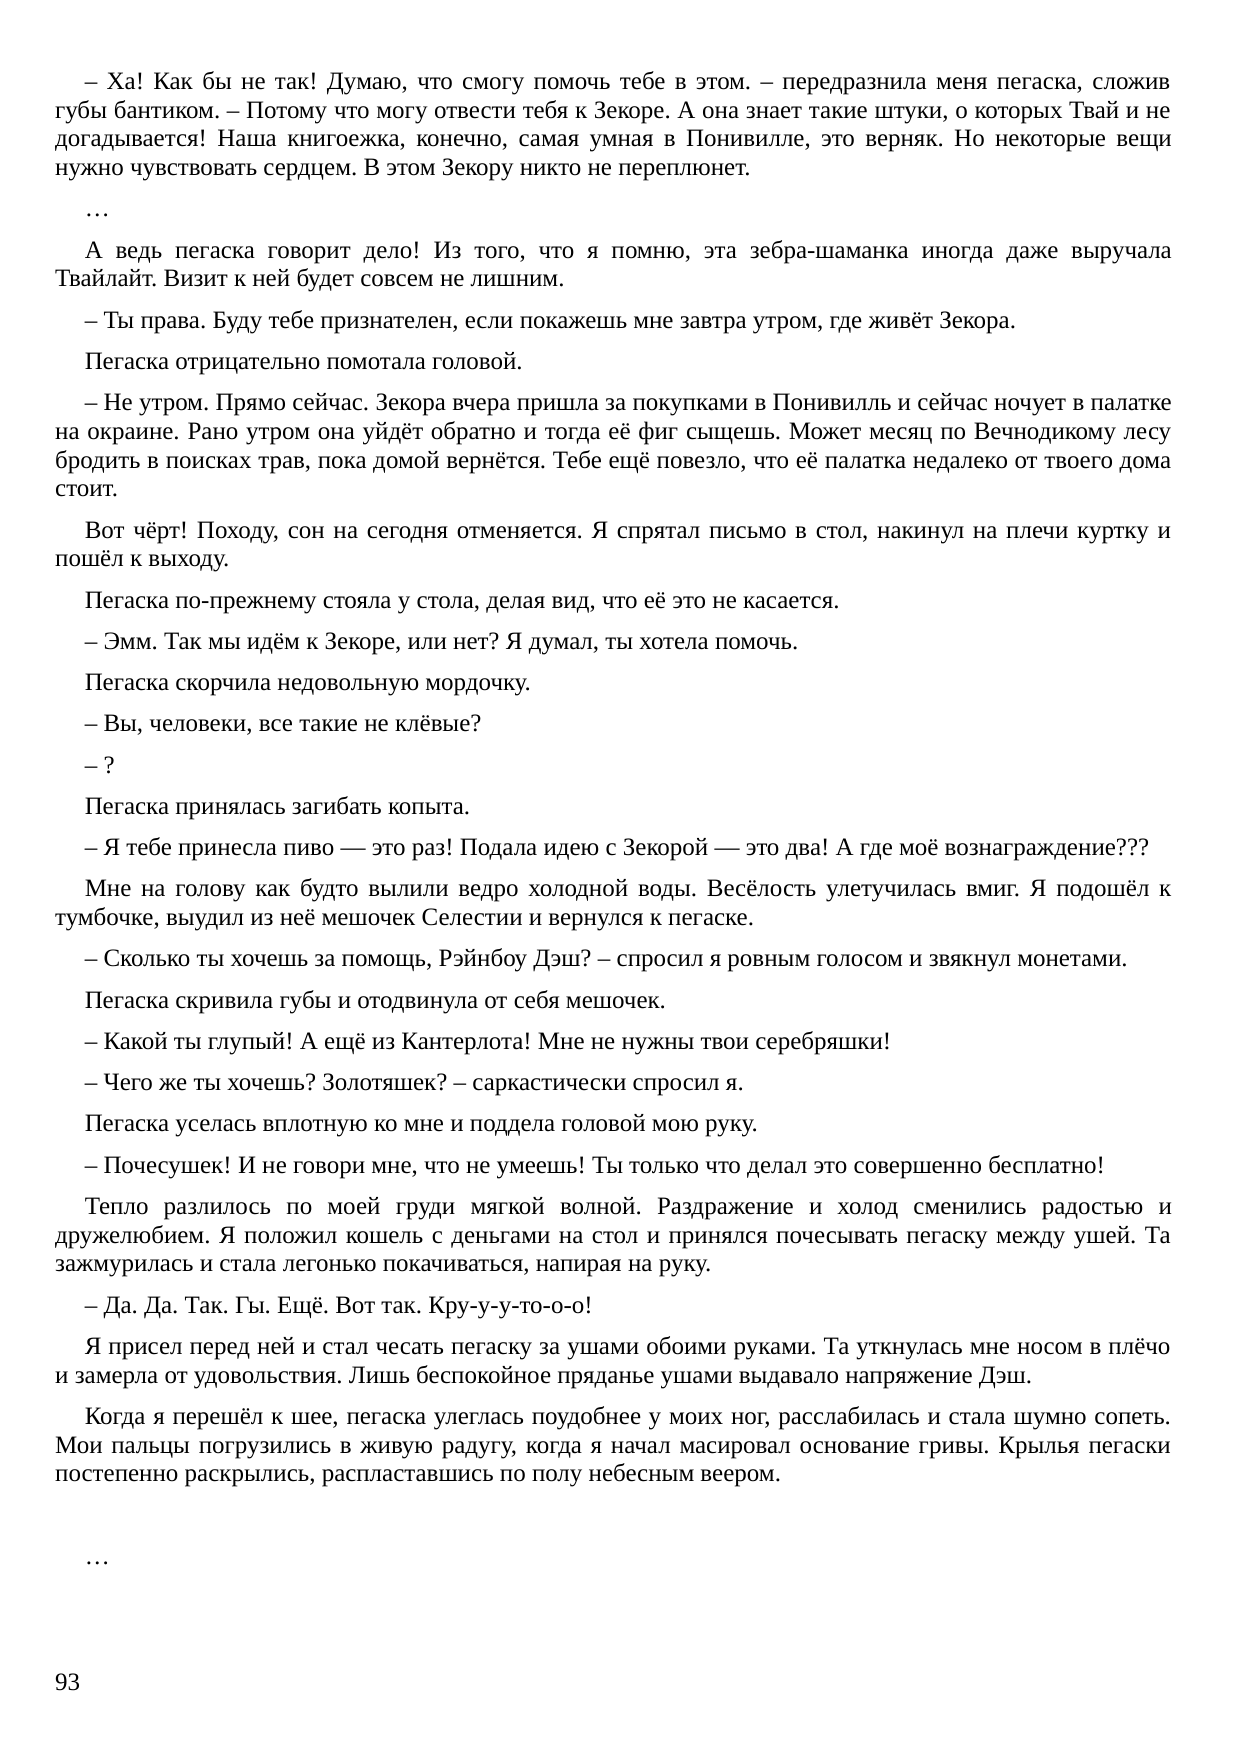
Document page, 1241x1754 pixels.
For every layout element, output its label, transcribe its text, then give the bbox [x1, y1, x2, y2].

text – Эмм. Так мы идём к Зекоре, или нет? Я думал, ты хотела помочь. [55, 626, 1173, 655]
text – Ты права. Буду тебе признателен, если покажешь мне завтра утром, где живёт Зекора. [55, 305, 1173, 333]
text Когда я перешёл к шее, пегаска улеглась поудобнее у моих ног, расслабилась и стала шумно сопеть. Мои пальцы погрузились в живую радугу, когда я начал масировал основание гривы. Крылья пегаски постепенно раскрылись, распластавшись по полу небесным веером. [55, 1401, 1173, 1487]
text А ведь пегаска говорит дело! Из того, что я помню, эта зебра-шаманка иногда даже выручала Твайлайт. Визит к ней будет совсем не лишним. [55, 235, 1173, 292]
text – Почесушек! И не говори мне, что не умеешь! Ты только что делал это совершенно бесплатно! [55, 1150, 1173, 1178]
text – Сколько ты хочешь за помощь, Рэйнбоу Дэш? – спросил я ровным голосом и звякнул монетами. [55, 943, 1173, 972]
text Пегаска принялась загибать копыта. [55, 791, 1173, 820]
text – Да. Да. Так. Гы. Ещё. Вот так. Кру-у-у-то-о-о! [55, 1290, 1173, 1318]
text – Ха! Как бы не так! Думаю, что смогу помочь тебе в этом. – передразнила меня пегаска, сложив губы бантиком. – Потому что могу отвести тебя к Зекоре. А она знает такие штуки, о которых Твай и не догадывается! Наша книгоежка, конечно, самая умная в Понивилле, это верняк. Но некоторые вещи нужно чувствовать сердцем. В этом Зекору никто не переплюнет. [55, 66, 1173, 181]
text … [55, 1541, 1173, 1570]
text Пегаска скривила губы и отодвинула от себя мешочек. [55, 985, 1173, 1013]
text – Я тебе принесла пиво — это раз! Подала идею с Зекорой — это два! А где моё вознаграждение??? [55, 832, 1173, 861]
text Пегаска отрицательно помотала головой. [55, 346, 1173, 375]
text Я присел перед ней и стал чесать пегаску за ушами обоими руками. Та уткнулась мне носом в плёчо и замерла от удовольствия. Лишь беспокойное пряданье ушами выдавало напряжение Дэш. [55, 1331, 1173, 1388]
text Вот чёрт! Походу, сон на сегодня отменяется. Я спрятал письмо в стол, накинул на плечи куртку и пошёл к выходу. [55, 515, 1173, 572]
text Пегаска уселась вплотную ко мне и поддела головой мою руку. [55, 1108, 1173, 1137]
text Тепло разлилось по моей груди мягкой волной. Раздражение и холод сменились радостью и дружелюбием. Я положил кошель с деньгами на стол и принялся почесывать пегаску между ушей. Та зажмурилась и стала легонько покачиваться, напирая на руку. [55, 1191, 1173, 1277]
text – Не утром. Прямо сейчас. Зекора вчера пришла за покупками в Понивилль и сейчас ночует в палатке на окраине. Рано утром она уйдёт обратно и тогда её фиг сыщешь. Может месяц по Вечнодикому лесу бродить в поисках трав, пока домой вернётся. Тебе ещё повезло, что её палатка недалеко от твоего дома стоит. [55, 387, 1173, 502]
text Мне на голову как будто вылили ведро холодной воды. Весёлость улетучилась вмиг. Я подошёл к тумбочке, выудил из неё мешочек Селестии и вернулся к пегаске. [55, 873, 1173, 931]
text – Вы, человеки, все такие не клёвые? [55, 708, 1173, 737]
text – Чего же ты хочешь? Золотяшек? – саркастически спросил я. [55, 1067, 1173, 1096]
text … [55, 193, 1173, 222]
text Пегаска по-прежнему стояла у стола, делая вид, что её это не касается. [55, 585, 1173, 613]
text Пегаска скорчила недовольную мордочку. [55, 667, 1173, 696]
text – ? [55, 750, 1173, 778]
text – Какой ты глупый! А ещё из Кантерлота! Мне не нужны твои серебряшки! [55, 1026, 1173, 1055]
